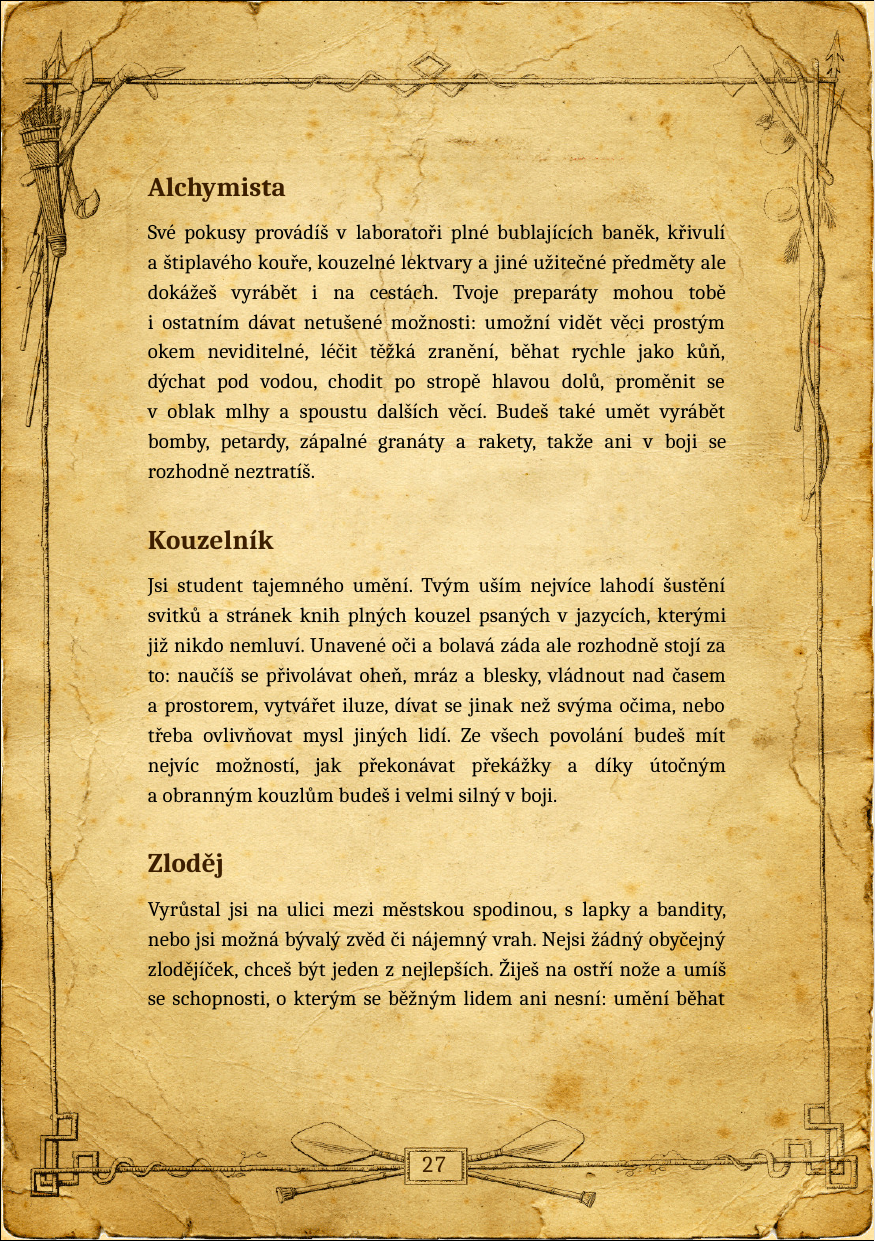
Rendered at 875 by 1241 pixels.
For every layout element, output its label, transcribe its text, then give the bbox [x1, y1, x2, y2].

subtitle Alchymista [148, 172, 726, 203]
subtitle Zloděj [148, 848, 726, 880]
subtitle Kouzelník [148, 525, 726, 556]
text Jsi student tajemného umění. Tvým uším nejvíce lahodí šustění svitků a⁠ stránek knih plných kouzel psaných v⁠ jazycích, kterými již nikdo nemluví. Unavené oči a⁠ bolavá záda ale rozhodně stojí za to: naučíš se přivolávat oheň, mráz a⁠ blesky, vládnout nad časem a⁠ prostorem, vytvářet iluze, dívat se jinak než svýma očima, nebo třeba ovlivňovat mysl jiných lidí. Ze všech povolání budeš mít nejvíc možností, jak překonávat překážky a⁠ díky útočným a⁠ obranným kouzlům budeš i⁠ velmi silný v⁠ boji. [148, 574, 726, 807]
text Vyrůstal jsi na ulici mezi městskou spodinou, s⁠ lapky a⁠ bandity, nebo jsi možná bývalý zvěd či nájemný vrah. Nejsi žádný obyčejný zlodějíček, chceš být jeden z⁠ nejlepších. Žiješ na ostří nože a⁠ umíš se schopnosti, o⁠ kterým se běžným lidem ani nesní: umění běhat [148, 897, 726, 1011]
text Své pokusy provádíš v⁠ laboratoři plné bublajících baněk, křivulí a⁠ štiplavého kouře, kouzelné lektvary a⁠ jiné užitečné předměty ale dokážeš vyrábět i⁠ na cestách. Tvoje preparáty mohou tobě i⁠ ostatním dávat netušené možnosti: umožní vidět věci prostým okem neviditelné, léčit těžká zranění, běhat rychle jako kůň, dýchat pod vodou, chodit po stropě hlavou dolů, proměnit se v⁠ oblak mlhy a⁠ spoustu dalších věcí. Budeš také umět vyrábět bomby, petardy, zápalné granáty a⁠ rakety, takže ani v⁠ boji se rozhodně neztratíš. [148, 221, 726, 484]
picture [1, 1, 874, 1240]
